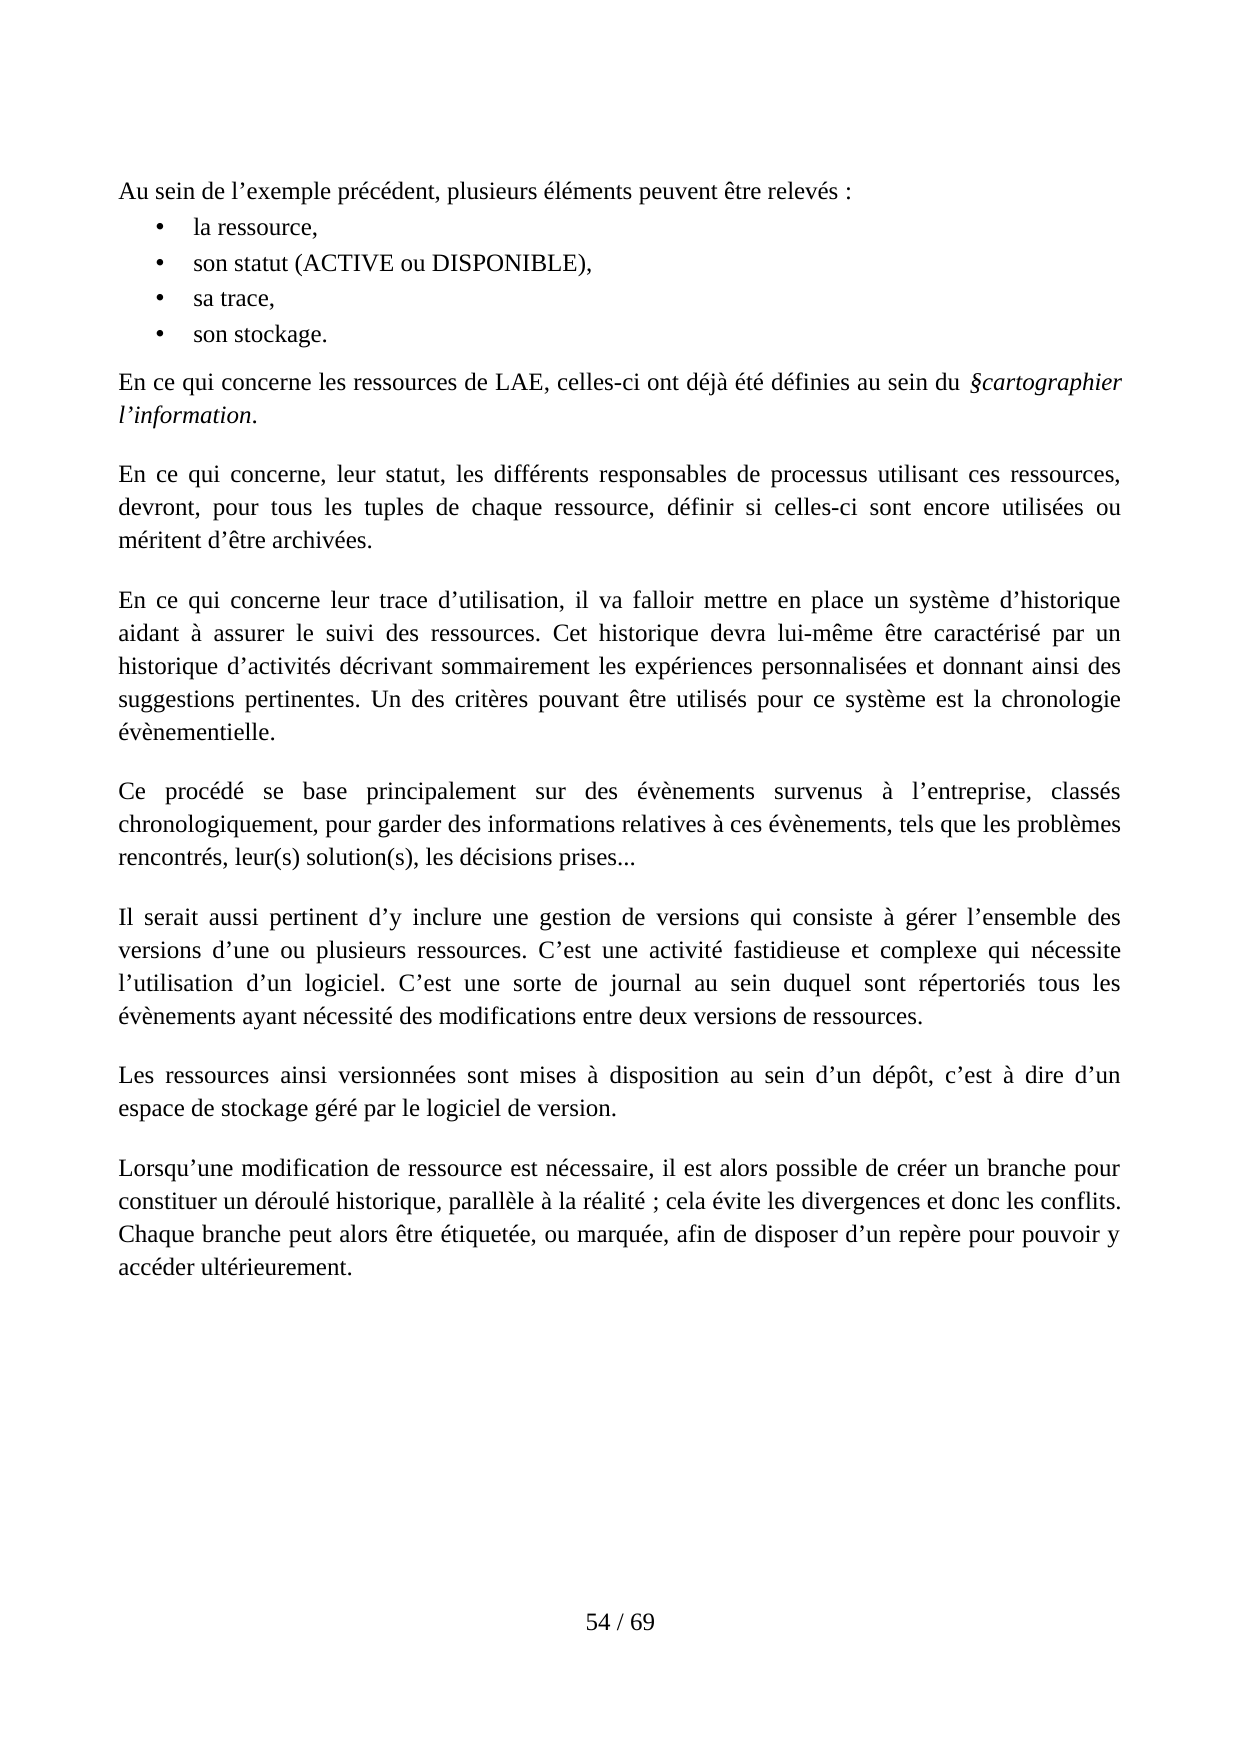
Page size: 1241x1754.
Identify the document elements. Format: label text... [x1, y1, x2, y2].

text Au sein de l’exemple précédent, plusieurs éléments peuvent être relevés : [118, 176, 1122, 205]
text Les ressources ainsi versionnées sont mises à disposition au sein d’un dépôt, c’est à dire d’un espace de stockage géré par le logiciel de version. [118, 1061, 1122, 1122]
text En ce qui concerne les ressources de LAE, celles-ci ont déjà été définies au sein du §cartographier l’information. [118, 367, 1122, 429]
text En ce qui concerne leur trace d’utilisation, il va falloir mettre en place un système d’historique aidant à assurer le suivi des ressources. Cet historique devra lui-même être caractérisé par un historique d’activités décrivant sommairement les expériences personnalisées et donnant ainsi des suggestions pertinentes. Un des critères pouvant être utilisés pour ce système est la chronologie évènementielle. [118, 585, 1122, 746]
text En ce qui concerne, leur statut, les différents responsables de processus utilisant ces ressources, devront, pour tous les tuples de chaque ressource, définir si celles-ci sont encore utilisées ou méritent d’être archivées. [118, 459, 1122, 554]
text Il serait aussi pertinent d’y inclure une gestion de versions qui consiste à gérer l’ensemble des versions d’une ou plusieurs ressources. C’est une activité fastidieuse et complexe qui nécessite l’utilisation d’un logiciel. C’est une sorte de journal au sein duquel sont répertoriés tous les évènements ayant nécessité des modifications entre deux versions de ressources. [118, 902, 1122, 1030]
list son statut (ACTIVE ou DISPONIBLE), [156, 248, 1122, 277]
list la ressource, [156, 212, 1122, 241]
list son stockage. [156, 319, 1122, 348]
text Ce procédé se base principalement sur des évènements survenus à l’entreprise, classés chronologiquement, pour garder des informations relatives à ces évènements, tels que les problèmes rencontrés, leur(s) solution(s), les décisions prises... [118, 776, 1122, 871]
list sa trace, [156, 283, 1122, 312]
text Lorsqu’une modification de ressource est nécessaire, il est alors possible de créer un branche pour constituer un déroulé historique, parallèle à la réalité ; cela évite les divergences et donc les conflits. Chaque branche peut alors être étiquetée, ou marquée, afin de disposer d’un repère pour pouvoir y accéder ultérieurement. [118, 1153, 1122, 1281]
